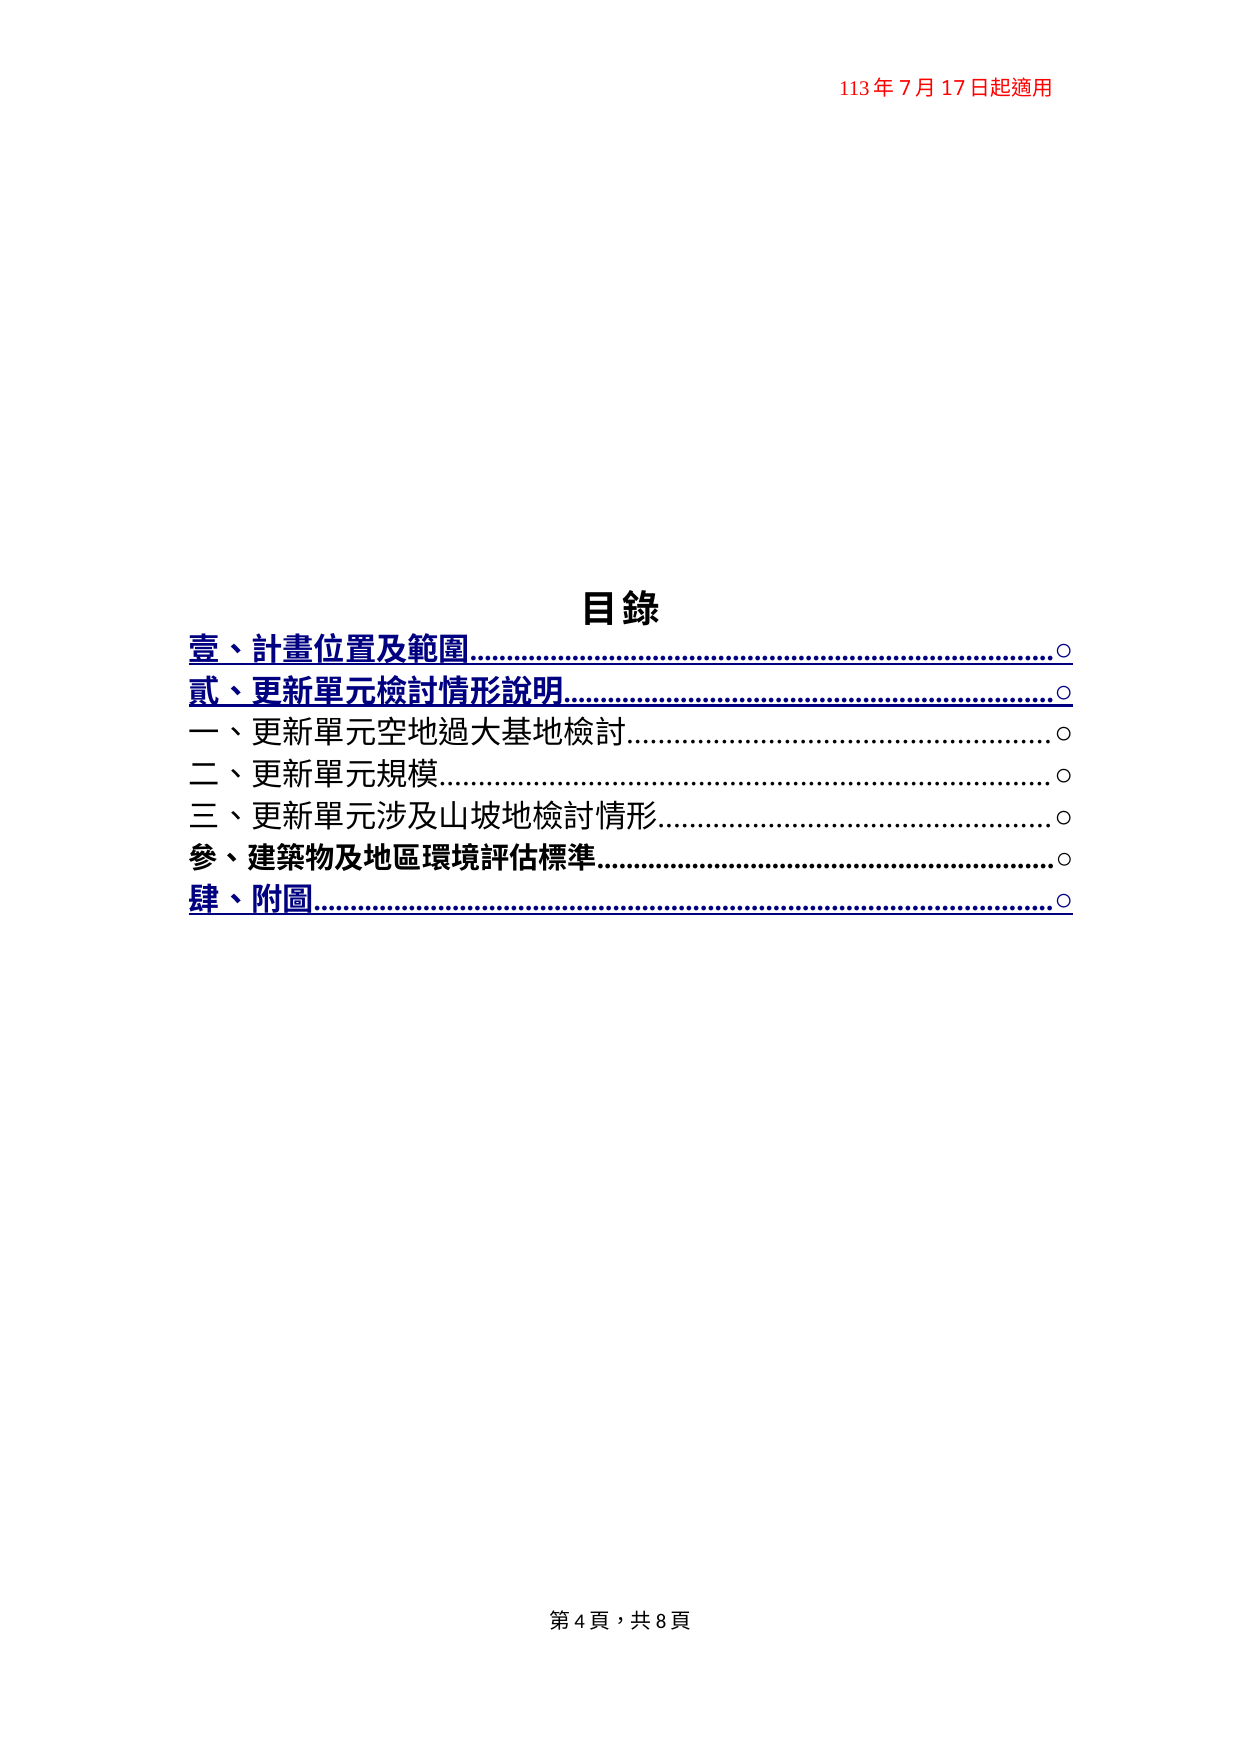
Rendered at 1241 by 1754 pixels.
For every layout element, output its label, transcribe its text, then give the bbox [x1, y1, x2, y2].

text [188, 705, 1073, 710]
text [188, 914, 1073, 919]
text 目錄 [188, 564, 1052, 627]
text 壹、計畫位置及範圍 ○ [188, 627, 1073, 663]
text 肆、附圖 ○ [188, 877, 1073, 913]
text 參、建築物及地區環境評估標準 ○ [188, 835, 1073, 877]
text 二、更新單元規模 ○ [188, 752, 1073, 794]
text 三、更新單元涉及山坡地檢討情形 ○ [188, 794, 1073, 835]
text 一、更新單元空地過大基地檢討 ○ [188, 710, 1073, 752]
text 貳、更新單元檢討情形說明 ○ [188, 669, 1073, 704]
text [188, 664, 1073, 669]
